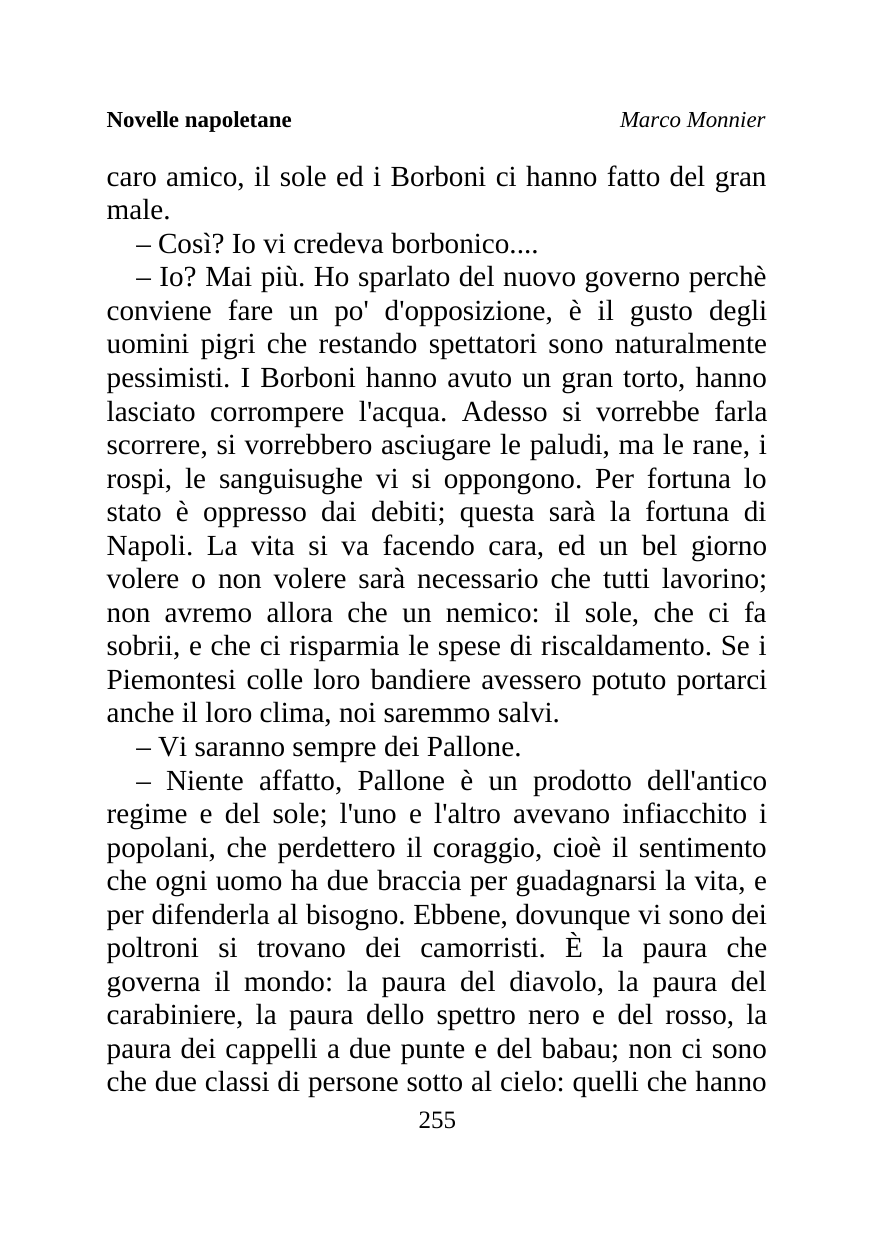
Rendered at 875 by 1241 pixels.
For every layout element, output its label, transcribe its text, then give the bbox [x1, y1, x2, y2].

text – Così? Io vi credeva borbonico.... [106, 226, 768, 259]
text – Io? Mai più. Ho sparlato del nuovo governo perchè conviene fare un po' d'opposizione, è il gusto degli uomini pigri che restando spettatori sono naturalmente pessimisti. I Borboni hanno avuto un gran torto, hanno lasciato corrompere l'acqua. Adesso si vorrebbe farla scorrere, si vorrebbero asciugare le paludi, ma le rane, i rospi, le sanguisughe vi si oppongono. Per fortuna lo stato è oppresso dai debiti; questa sarà la fortuna di Napoli. La vita si va facendo cara, ed un bel giorno volere o non volere sarà necessario che tutti lavorino; non avremo allora che un nemico: il sole, che ci fa sobrii, e che ci risparmia le spese di riscaldamento. Se i Piemontesi colle loro bandiere avessero potuto portarci anche il loro clima, noi saremmo salvi. [106, 259, 768, 729]
text – Niente affatto, Pallone è un prodotto dell'antico regime e del sole; l'uno e l'altro avevano infiacchito i popolani, che perdettero il coraggio, cioè il sentimento che ogni uomo ha due braccia per guadagnarsi la vita, e per difenderla al bisogno. Ebbene, dovunque vi sono dei poltroni si trovano dei camorristi. È la paura che governa il mondo: la paura del diavolo, la paura del carabiniere, la paura dello spettro nero e del rosso, la paura dei cappelli a due punte e del babau; non ci sono che due classi di persone sotto al cielo: quelli che hanno [106, 763, 768, 1098]
text caro amico, il sole ed i Borboni ci hanno fatto del gran male. [106, 159, 768, 226]
text – Vi saranno sempre dei Pallone. [106, 729, 768, 763]
